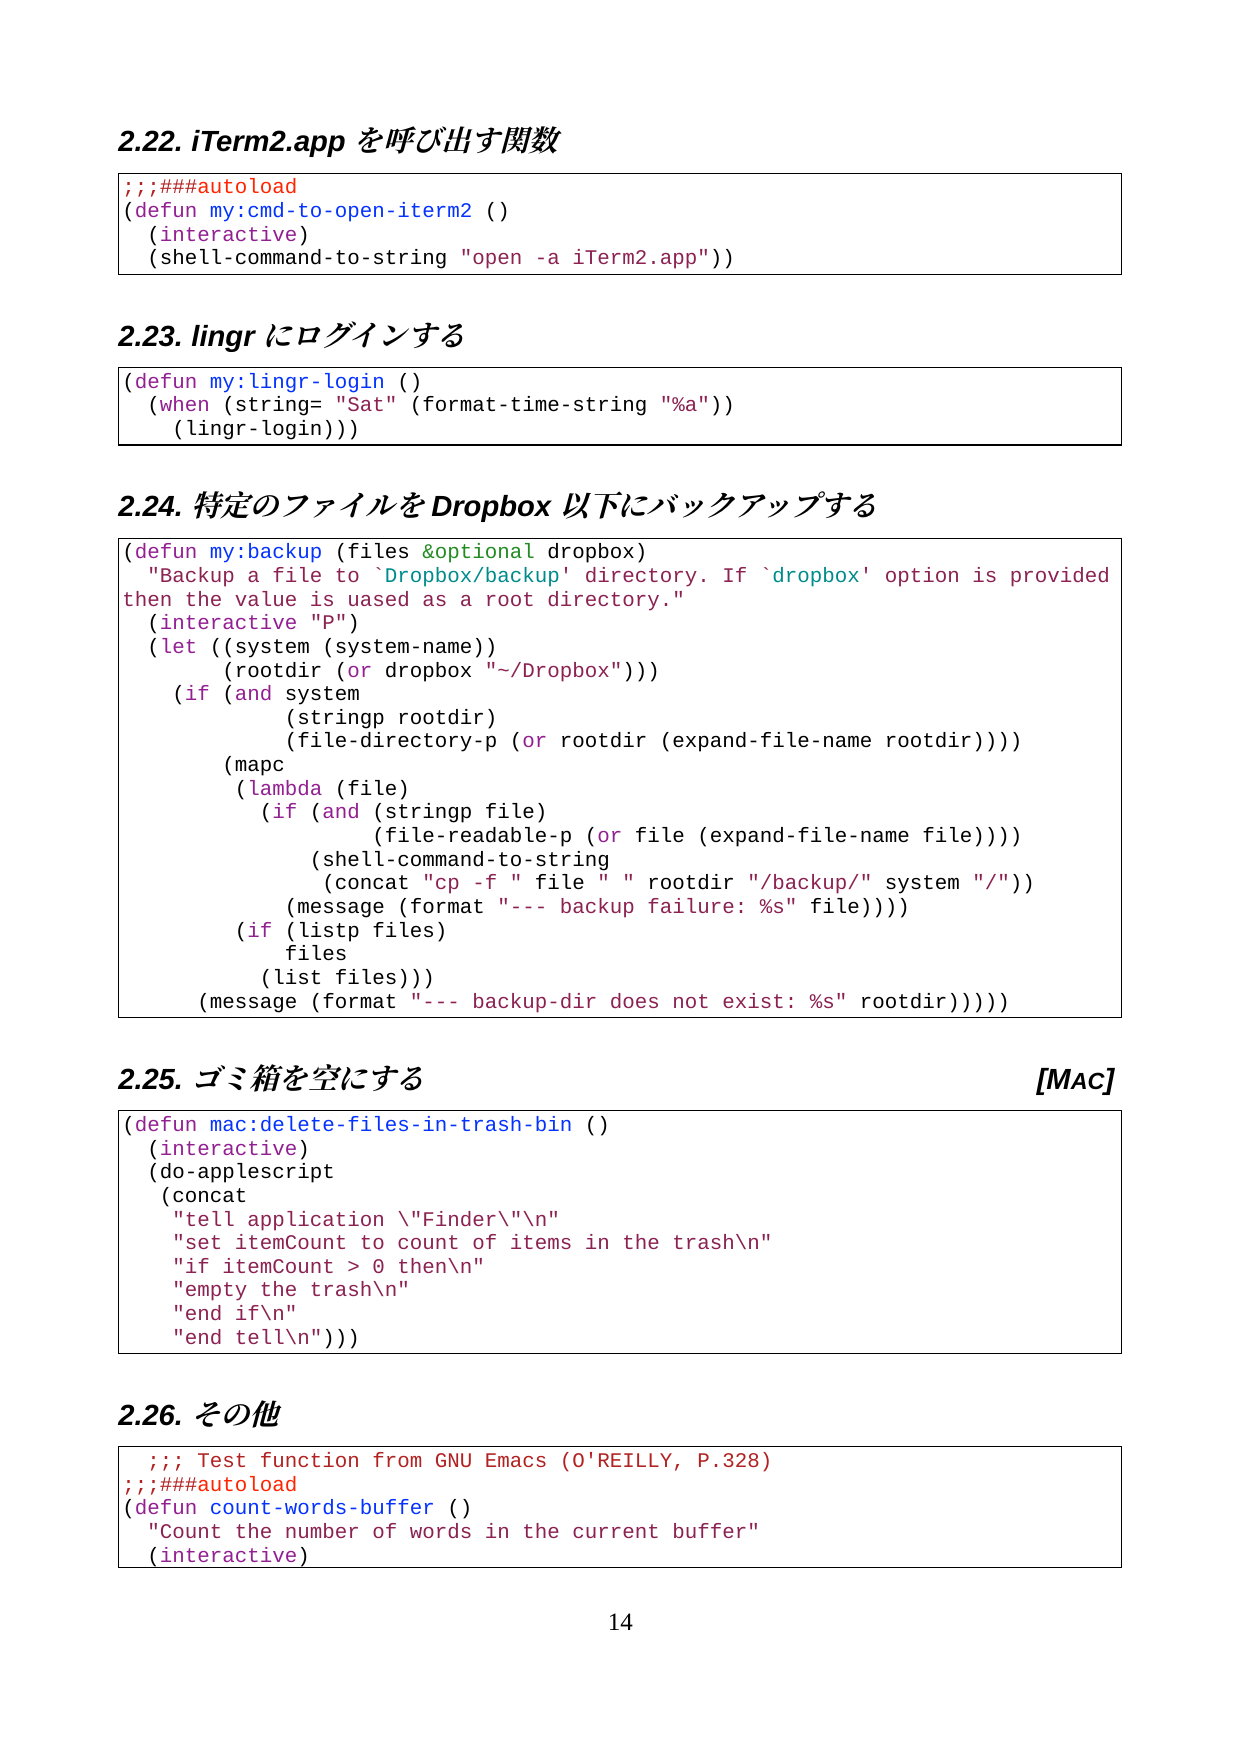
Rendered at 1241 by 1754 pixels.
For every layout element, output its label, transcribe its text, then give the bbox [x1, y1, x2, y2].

text (if (and (stringp file) [119, 797, 1121, 821]
text "set itemCount to count of items in the trash\n" [119, 1228, 1121, 1252]
text (concat "cp -f " file " " rootdir "/backup/" system "/")) [119, 868, 1121, 892]
text "Count the number of words in the current buffer" [119, 1517, 1121, 1541]
text ;;;###autoload [119, 1470, 1121, 1493]
text ;;;###autoload [119, 174, 1121, 196]
text (message (format "--- backup-dir does not exist: %s" rootdir))))) [119, 987, 1121, 1017]
text (rootdir (or dropbox "~/Dropbox"))) [119, 656, 1121, 679]
text "end if\n" [119, 1299, 1121, 1323]
text (lambda (file) [119, 774, 1121, 797]
text (message (format "--- backup failure: %s" file)))) [119, 892, 1121, 916]
text ;;; Test function from GNU Emacs (O'REILLY, P.328) [119, 1447, 1121, 1470]
text (file-directory-p (or rootdir (expand-file-name rootdir)))) [119, 727, 1121, 750]
text (shell-command-to-string [119, 845, 1121, 868]
text (when (string= "Sat" (format-time-string "%a")) [119, 390, 1121, 414]
text "end tell\n"))) [119, 1323, 1121, 1353]
text (defun mac:delete-files-in-trash-bin () [119, 1111, 1121, 1134]
subtitle 特定のファイルを Dropbox 以下にバックアップする [118, 483, 1122, 525]
text "if itemCount > 0 then\n" [119, 1252, 1121, 1276]
text (defun my:backup (files &optional dropbox) [119, 539, 1121, 561]
text files [119, 939, 1121, 963]
text "tell application \"Finder\"\n" [119, 1204, 1121, 1228]
text (mapc [119, 750, 1121, 774]
text (let ((system (system-name)) [119, 632, 1121, 656]
text (defun my:cmd-to-open-iterm2 () [119, 196, 1121, 220]
text (list files))) [119, 963, 1121, 987]
text (interactive) [119, 220, 1121, 243]
subtitle lingr にログインする [118, 312, 1122, 354]
text (file-readable-p (or file (expand-file-name file)))) [119, 821, 1121, 845]
text (shell-command-to-string "open -a iTerm2.app")) [119, 243, 1121, 274]
text "empty the trash\n" [119, 1276, 1121, 1299]
text (stringp rootdir) [119, 703, 1121, 727]
text (do-applescript [119, 1157, 1121, 1181]
text (if (listp files) [119, 916, 1121, 939]
text (defun my:lingr-login () [119, 368, 1121, 390]
text (if (and system [119, 679, 1121, 703]
text (interactive) [119, 1134, 1121, 1157]
text (interactive) [119, 1541, 1121, 1567]
text (lingr-login))) [119, 414, 1121, 444]
text "Backup a file to `Dropbox/backup' directory. If `dropbox' option is provided then the value is uased as a root directory." [119, 561, 1121, 608]
subtitle ゴミ箱を空にする [Mac] [118, 1056, 1122, 1097]
subtitle iTerm2.app を呼び出す関数 [118, 118, 1122, 160]
text (interactive "P") [119, 608, 1121, 632]
subtitle その他 [118, 1392, 1122, 1434]
text (concat [119, 1181, 1121, 1204]
text (defun count-words-buffer () [119, 1493, 1121, 1517]
